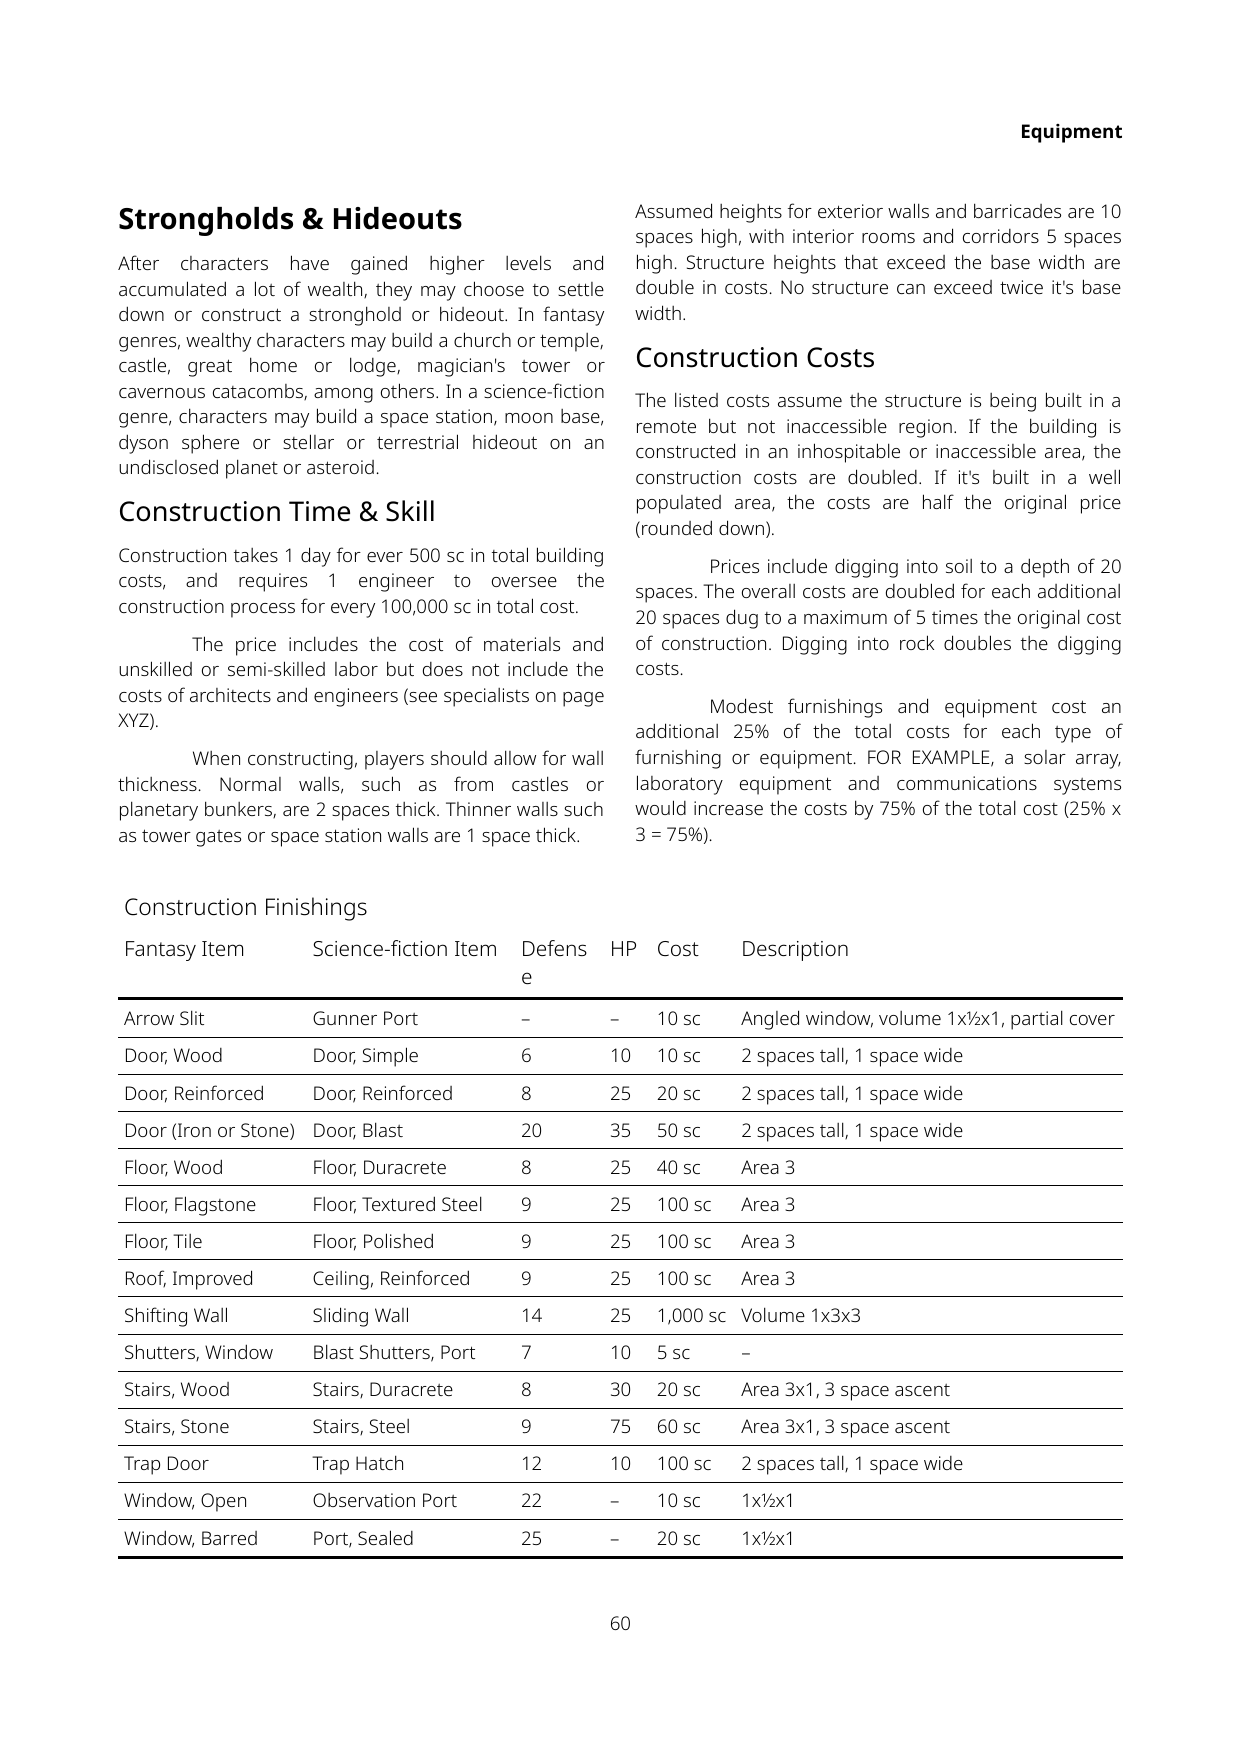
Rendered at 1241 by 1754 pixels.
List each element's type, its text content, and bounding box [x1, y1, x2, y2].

table_cell 1,000 sc [651, 1297, 735, 1333]
table_cell Stairs, Steel [307, 1409, 515, 1445]
table_cell 25 [604, 1186, 651, 1222]
table_cell 25 [604, 1297, 651, 1333]
table_cell Shutters, Window [118, 1335, 307, 1371]
table_cell 20 sc [651, 1372, 735, 1408]
text Assumed heights for exterior walls and barricades are 10 spaces high, with interior rooms and corridors 5 spaces high. Structure heights that exceed the base width are double in costs. No structure can exceed twice it's base width. [635, 198, 1122, 326]
table_cell Floor, Textured Steel [307, 1186, 515, 1222]
table_cell Fantasy Item [118, 928, 307, 997]
table_cell Shifting Wall [118, 1297, 307, 1333]
table_cell Area 3x1, 3 space ascent [735, 1409, 1123, 1445]
table_cell Observation Port [307, 1483, 515, 1519]
table_cell 9 [515, 1186, 604, 1222]
table_cell Trap Hatch [307, 1446, 515, 1482]
table_cell HP [604, 928, 651, 997]
text Construction Costs [635, 338, 1122, 375]
table_cell Stairs, Stone [118, 1409, 307, 1445]
table_cell Floor, Polished [307, 1223, 515, 1259]
table_cell 12 [515, 1446, 604, 1482]
table_cell 1x½x1 [735, 1520, 1123, 1556]
table_cell Science-fiction Item [307, 928, 515, 997]
text Construction Time & Skill [118, 492, 605, 529]
text Modest furnishings and equipment cost an additional 25% of the total costs for each type of furnishing or equipment. FOR EXAMPLE, a solar array, laboratory equipment and communications systems would increase the costs by 75% of the total cost (25% x 3 = 75%). [635, 693, 1122, 846]
table_cell 9 [515, 1260, 604, 1296]
table_cell 8 [515, 1075, 604, 1111]
table_cell Stairs, Duracrete [307, 1372, 515, 1408]
table_header Construction Finishings [118, 886, 1123, 928]
table_cell 9 [515, 1223, 604, 1259]
table_cell 2 spaces tall, 1 space wide [735, 1112, 1123, 1148]
table_cell 8 [515, 1372, 604, 1408]
table_cell Arrow Slit [118, 1000, 307, 1037]
table_cell – [604, 1483, 651, 1519]
text When constructing, players should allow for wall thickness. Normal walls, such as from castles or planetary bunkers, are 2 spaces thick. Thinner walls such as tower gates or space station walls are 1 space thick. [118, 746, 605, 848]
table_cell 10 [604, 1446, 651, 1482]
table_cell 8 [515, 1149, 604, 1185]
table_cell Door, Reinforced [118, 1075, 307, 1111]
table_cell 22 [515, 1483, 604, 1519]
table_cell Window, Open [118, 1483, 307, 1519]
table_cell 25 [604, 1149, 651, 1185]
table_cell Window, Barred [118, 1520, 307, 1556]
text After characters have gained higher levels and accumulated a lot of wealth, they may choose to settle down or construct a stronghold or hideout. In fantasy genres, wealthy characters may build a church or temple, castle, great home or lodge, magician's tower or cavernous catacombs, among others. In a science-fiction genre, characters may build a space station, moon base, dyson sphere or stellar or terrestrial hideout on an undisclosed planet or asteroid. [118, 250, 605, 480]
table_cell Floor, Wood [118, 1149, 307, 1185]
table_cell Area 3 [735, 1149, 1123, 1185]
table_cell Door, Simple [307, 1038, 515, 1074]
table_cell 25 [604, 1075, 651, 1111]
table_cell 100 sc [651, 1260, 735, 1296]
table_cell – [515, 1000, 604, 1037]
table_cell 7 [515, 1335, 604, 1371]
table_cell 10 [604, 1335, 651, 1371]
table_cell 100 sc [651, 1223, 735, 1259]
table_cell 10 sc [651, 1000, 735, 1037]
table_cell Area 3 [735, 1186, 1123, 1222]
table_cell 10 [604, 1038, 651, 1074]
table_cell 25 [604, 1223, 651, 1259]
table_cell 6 [515, 1038, 604, 1074]
table_cell Defense [515, 928, 604, 997]
table_cell Port, Sealed [307, 1520, 515, 1556]
table_cell 100 sc [651, 1186, 735, 1222]
subtitle Strongholds & Hideouts [118, 198, 605, 238]
table_cell Description [735, 928, 1123, 997]
table_cell Floor, Flagstone [118, 1186, 307, 1222]
table_cell – [735, 1335, 1123, 1371]
table_cell 40 sc [651, 1149, 735, 1185]
table_cell Area 3 [735, 1223, 1123, 1259]
table_cell 25 [604, 1260, 651, 1296]
table_cell 30 [604, 1372, 651, 1408]
table_cell 60 sc [651, 1409, 735, 1445]
table_cell 35 [604, 1112, 651, 1148]
table_cell 9 [515, 1409, 604, 1445]
table_cell 20 sc [651, 1520, 735, 1556]
text The listed costs assume the structure is being built in a remote but not inaccessible region. If the building is constructed in an inhospitable or inaccessible area, the construction costs are doubled. If it's built in a well populated area, the costs are half the original price (rounded down). [635, 388, 1122, 541]
table_cell Door (Iron or Stone) [118, 1112, 307, 1148]
table_cell Trap Door [118, 1446, 307, 1482]
table_cell Door, Blast [307, 1112, 515, 1148]
table_cell Sliding Wall [307, 1297, 515, 1333]
table_cell Blast Shutters, Port [307, 1335, 515, 1371]
text The price includes the cost of materials and unskilled or semi-skilled labor but does not include the costs of architects and engineers (see specialists on page XYZ). [118, 631, 605, 733]
table_cell 20 sc [651, 1075, 735, 1111]
table_cell 75 [604, 1409, 651, 1445]
table_cell 5 sc [651, 1335, 735, 1371]
table_cell 2 spaces tall, 1 space wide [735, 1446, 1123, 1482]
table_cell Door, Wood [118, 1038, 307, 1074]
table_cell Angled window, volume 1x½x1, partial cover [735, 1000, 1123, 1037]
table_cell Area 3x1, 3 space ascent [735, 1372, 1123, 1408]
text Prices include digging into soil to a depth of 20 spaces. The overall costs are doubled for each additional 20 spaces dug to a maximum of 5 times the original cost of construction. Digging into rock doubles the digging costs. [635, 553, 1122, 681]
table_cell 2 spaces tall, 1 space wide [735, 1038, 1123, 1074]
table_cell Stairs, Wood [118, 1372, 307, 1408]
table_cell – [604, 1000, 651, 1037]
table_cell 25 [515, 1520, 604, 1556]
table_cell Floor, Duracrete [307, 1149, 515, 1185]
table_cell 10 sc [651, 1483, 735, 1519]
table_cell 14 [515, 1297, 604, 1333]
table_cell Gunner Port [307, 1000, 515, 1037]
table_cell 100 sc [651, 1446, 735, 1482]
table_cell 2 spaces tall, 1 space wide [735, 1075, 1123, 1111]
table_cell Roof, Improved [118, 1260, 307, 1296]
table_cell 1x½x1 [735, 1483, 1123, 1519]
table_cell Door, Reinforced [307, 1075, 515, 1111]
table_cell Volume 1x3x3 [735, 1297, 1123, 1333]
table_cell – [604, 1520, 651, 1556]
table_cell 10 sc [651, 1038, 735, 1074]
table_cell Area 3 [735, 1260, 1123, 1296]
table_cell 20 [515, 1112, 604, 1148]
table_cell Floor, Tile [118, 1223, 307, 1259]
table_cell Ceiling, Reinforced [307, 1260, 515, 1296]
table_cell 50 sc [651, 1112, 735, 1148]
table_cell Cost [651, 928, 735, 997]
text Construction takes 1 day for ever 500 sc in total building costs, and requires 1 engineer to oversee the construction process for every 100,000 sc in total cost. [118, 542, 605, 618]
